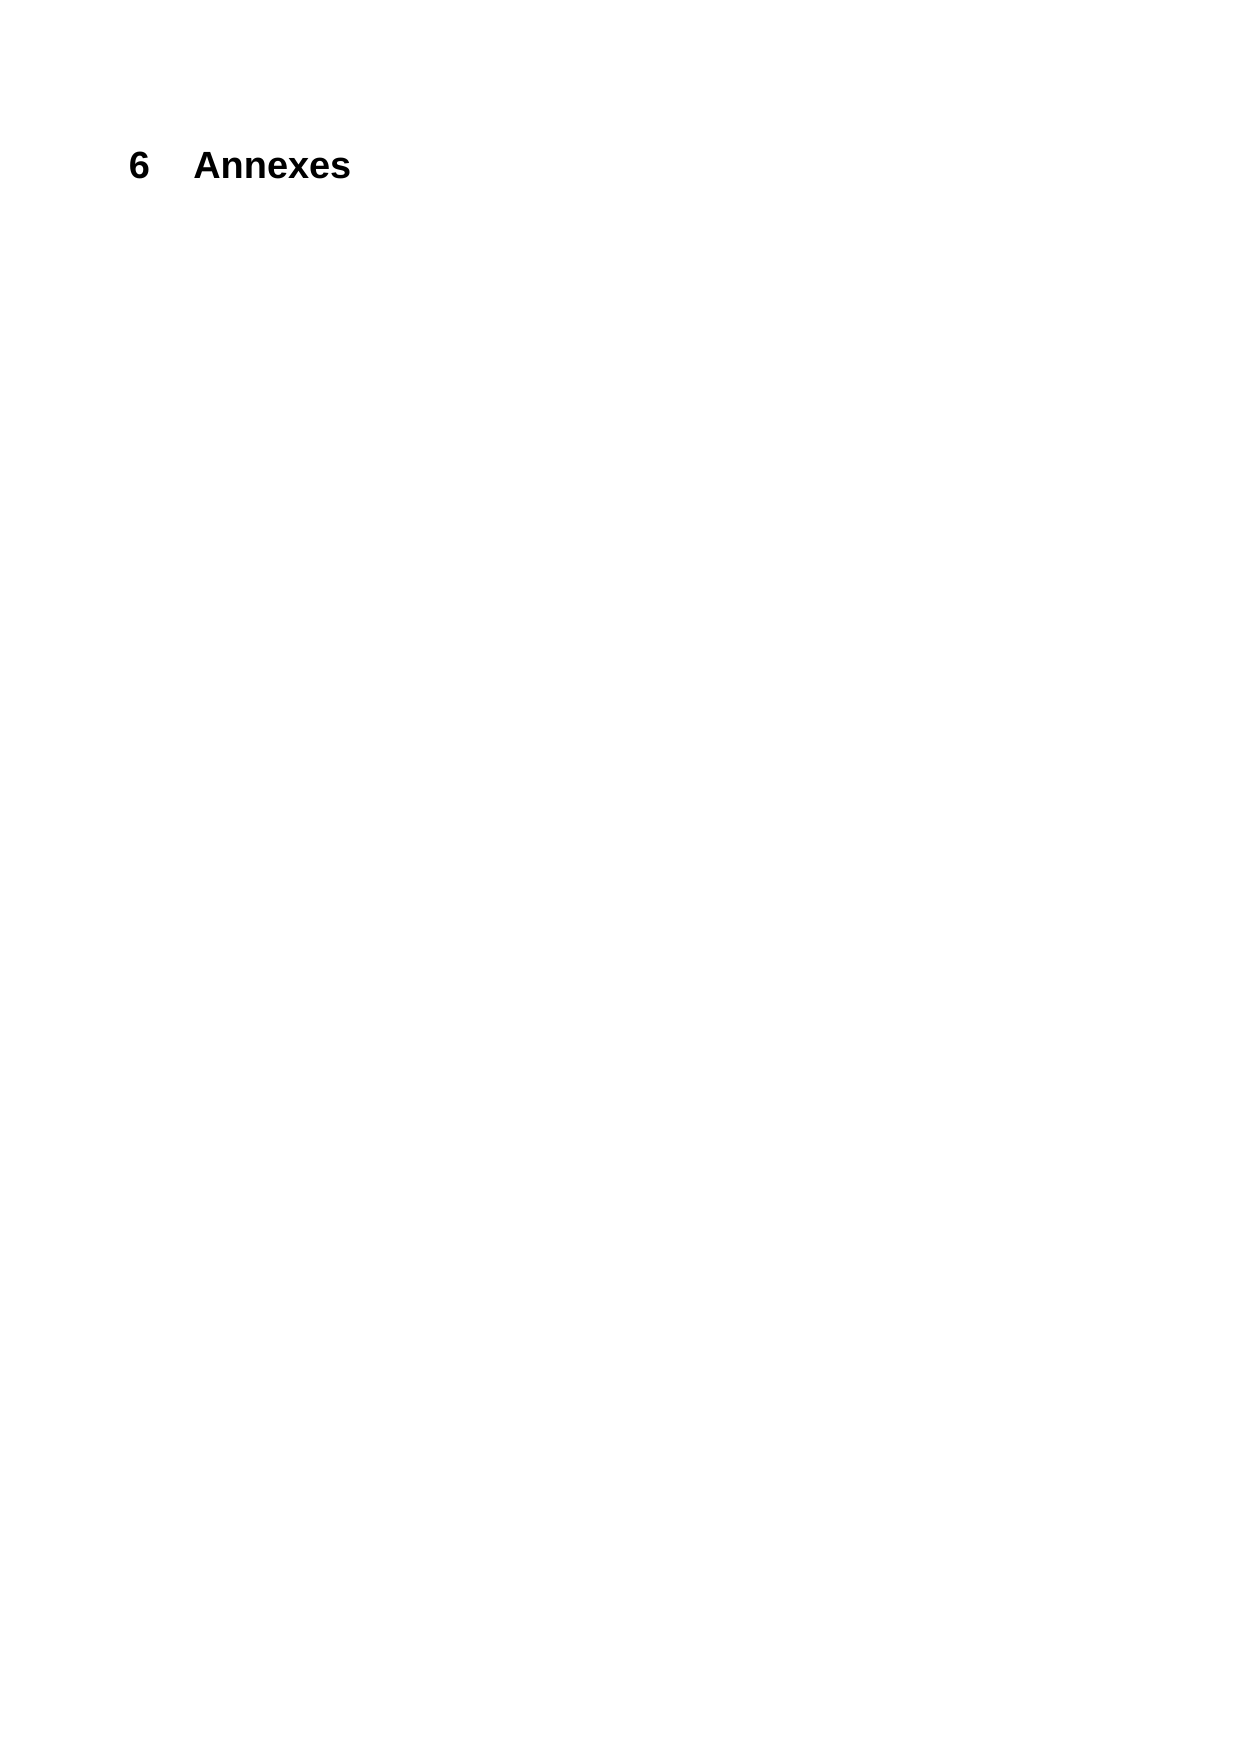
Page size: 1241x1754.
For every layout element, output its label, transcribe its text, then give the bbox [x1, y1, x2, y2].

subtitle Annexes [118, 143, 1122, 187]
